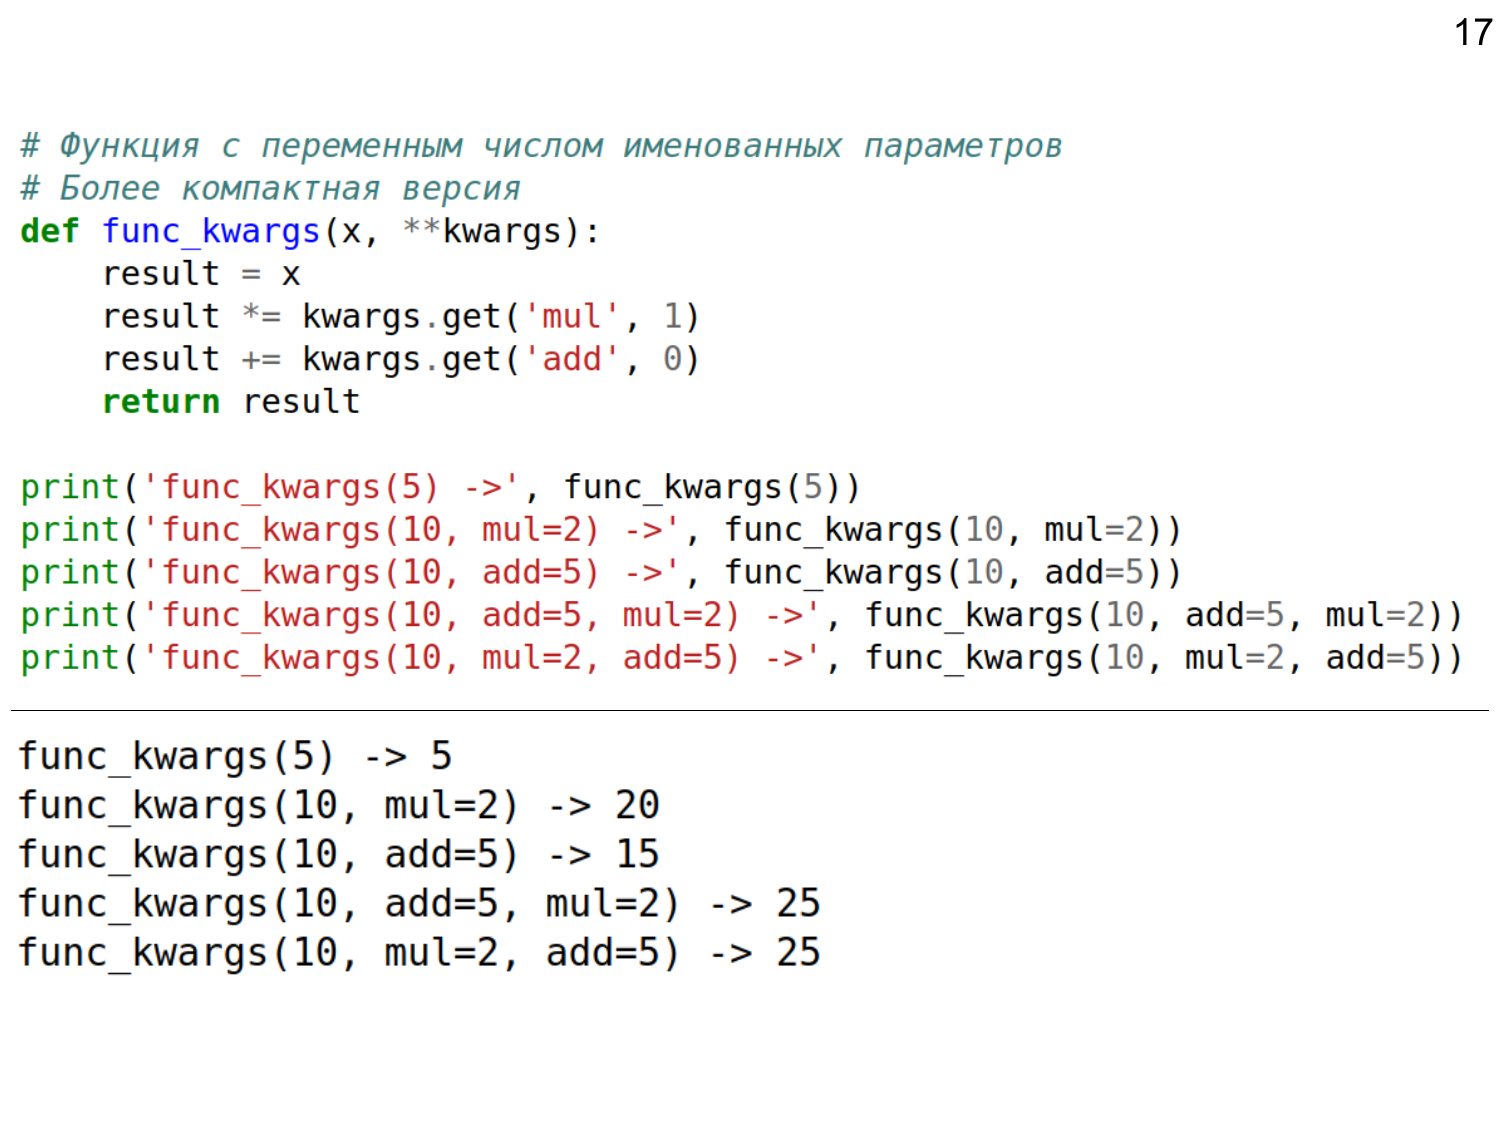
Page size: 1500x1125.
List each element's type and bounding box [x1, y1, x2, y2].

picture [12, 726, 831, 986]
picture [13, 122, 1474, 684]
